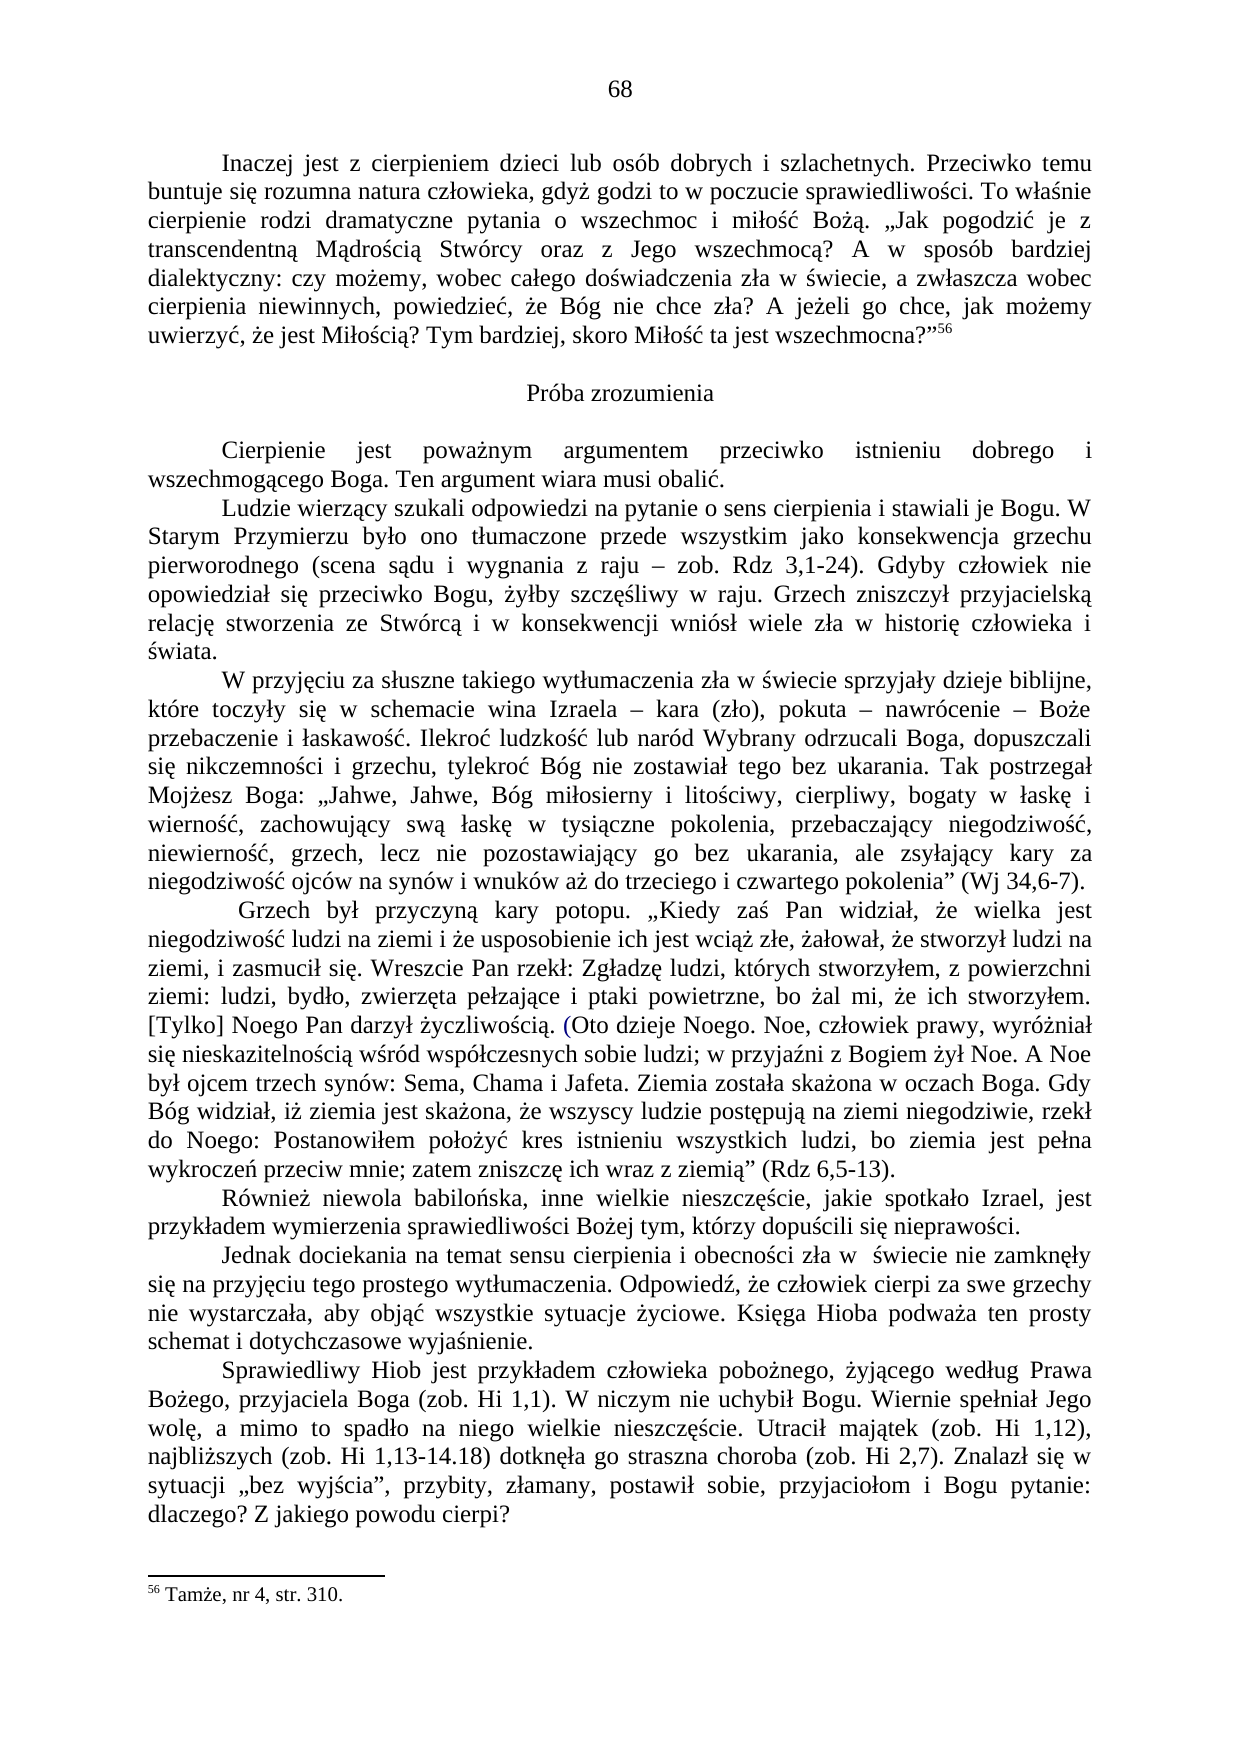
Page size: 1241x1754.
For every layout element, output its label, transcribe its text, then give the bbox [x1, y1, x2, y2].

text Inaczej jest z cierpieniem dzieci lub osób dobrych i szlachetnych. Przeciwko temu buntuje się rozumna natura człowieka, gdyż godzi to w poczucie sprawiedliwości. To właśnie cierpienie rodzi dramatyczne pytania o wszechmoc i miłość Bożą. „Jak pogodzić je z transcendentną Mądrością Stwórcy oraz z Jego wszechmocą? A w sposób bardziej dialektyczny: czy możemy, wobec całego doświadczenia zła w świecie, a zwłaszcza wobec cierpienia niewinnych, powiedzieć, że Bóg nie chce zła? A jeżeli go chce, jak możemy uwierzyć, że jest Miłością? Tym bardziej, skoro Miłość ta jest wszechmocna?” [148, 148, 1093, 349]
text Również niewola babilońska, inne wielkie nieszczęście, jakie spotkało Izrael, jest przykładem wymierzenia sprawiedliwości Bożej tym, którzy dopuścili się nieprawości. [148, 1183, 1093, 1240]
text W przyjęciu za słuszne takiego wytłumaczenia zła w świecie sprzyjały dzieje biblijne, które toczyły się w schemacie wina Izraela – kara (zło), pokuta – nawrócenie – Boże przebaczenie i łaskawość. Ilekroć ludzkość lub naród Wybrany odrzucali Boga, dopuszczali się nikczemności i grzechu, tylekroć Bóg nie zostawiał tego bez ukarania. Tak postrzegał Mojżesz Boga: „Jahwe, Jahwe, Bóg miłosierny i litościwy, cierpliwy, bogaty w łaskę i wierność, zachowujący swą łaskę w tysiączne pokolenia, przebaczający niegodziwość, niewierność, grzech, lecz nie pozostawiający go bez ukarania, ale zsyłający kary za niegodziwość ojców na synów i wnuków aż do trzeciego i czwartego pokolenia” (Wj 34,6-7). [148, 665, 1093, 895]
text Próba zrozumienia [148, 378, 1093, 406]
text Cierpienie jest poważnym argumentem przeciwko istnieniu dobrego i wszechmogącego Boga. Ten argument wiara musi obalić. [148, 435, 1093, 493]
text Grzech był przyczyną kary potopu. „Kiedy zaś Pan widział, że wielka jest niegodziwość ludzi na ziemi i że usposobienie ich jest wciąż złe, żałował, że stworzył ludzi na ziemi, i zasmucił się. Wreszcie Pan rzekł: Zgładzę ludzi, których stworzyłem, z powierzchni ziemi: ludzi, bydło, zwierzęta pełzające i ptaki powietrzne, bo żal mi, że ich stworzyłem. [Tylko] Noego Pan darzył życzliwością. (Oto dzieje Noego. Noe, człowiek prawy, wyróżniał się nieskazitelnością wśród współczesnych sobie ludzi; w przyjaźni z Bogiem żył Noe. A Noe był ojcem trzech synów: Sema, Chama i Jafeta. Ziemia została skażona w oczach Boga. Gdy Bóg widział, iż ziemia jest skażona, że wszyscy ludzie postępują na ziemi niegodziwie, rzekł do Noego: Postanowiłem położyć kres istnieniu wszystkich ludzi, bo ziemia jest pełna wykroczeń przeciw mnie; zatem zniszczę ich wraz z ziemią” (Rdz 6,5-13). [148, 895, 1093, 1183]
text Ludzie wierzący szukali odpowiedzi na pytanie o sens cierpienia i stawiali je Bogu. W Starym Przymierzu było ono tłumaczone przede wszystkim jako konsekwencja grzechu pierworodnego (scena sądu i wygnania z raju – zob. Rdz 3,1-24). Gdyby człowiek nie opowiedział się przeciwko Bogu, żyłby szczęśliwy w raju. Grzech zniszczył przyjacielską relację stworzenia ze Stwórcą i w konsekwencji wniósł wiele zła w historię człowieka i świata. [148, 493, 1093, 665]
text Tamże, nr 4, str. 310. [148, 1582, 1093, 1606]
text Jednak dociekania na temat sensu cierpienia i obecności zła w świecie nie zamknęły się na przyjęciu tego prostego wytłumaczenia. Odpowiedź, że człowiek cierpi za swe grzechy nie wystarczała, aby objąć wszystkie sytuacje życiowe. Księga Hioba podważa ten prosty schemat i dotychczasowe wyjaśnienie. [148, 1240, 1093, 1355]
text Sprawiedliwy Hiob jest przykładem człowieka pobożnego, żyjącego według Prawa Bożego, przyjaciela Boga (zob. Hi 1,1). W niczym nie uchybił Bogu. Wiernie spełniał Jego wolę, a mimo to spadło na niego wielkie nieszczęście. Utracił majątek (zob. Hi 1,12), najbliższych (zob. Hi 1,13-14.18) dotknęła go straszna choroba (zob. Hi 2,7). Znalazł się w sytuacji „bez wyjścia”, przybity, złamany, postawił sobie, przyjaciołom i Bogu pytanie: dlaczego? Z jakiego powodu cierpi? [148, 1355, 1093, 1528]
